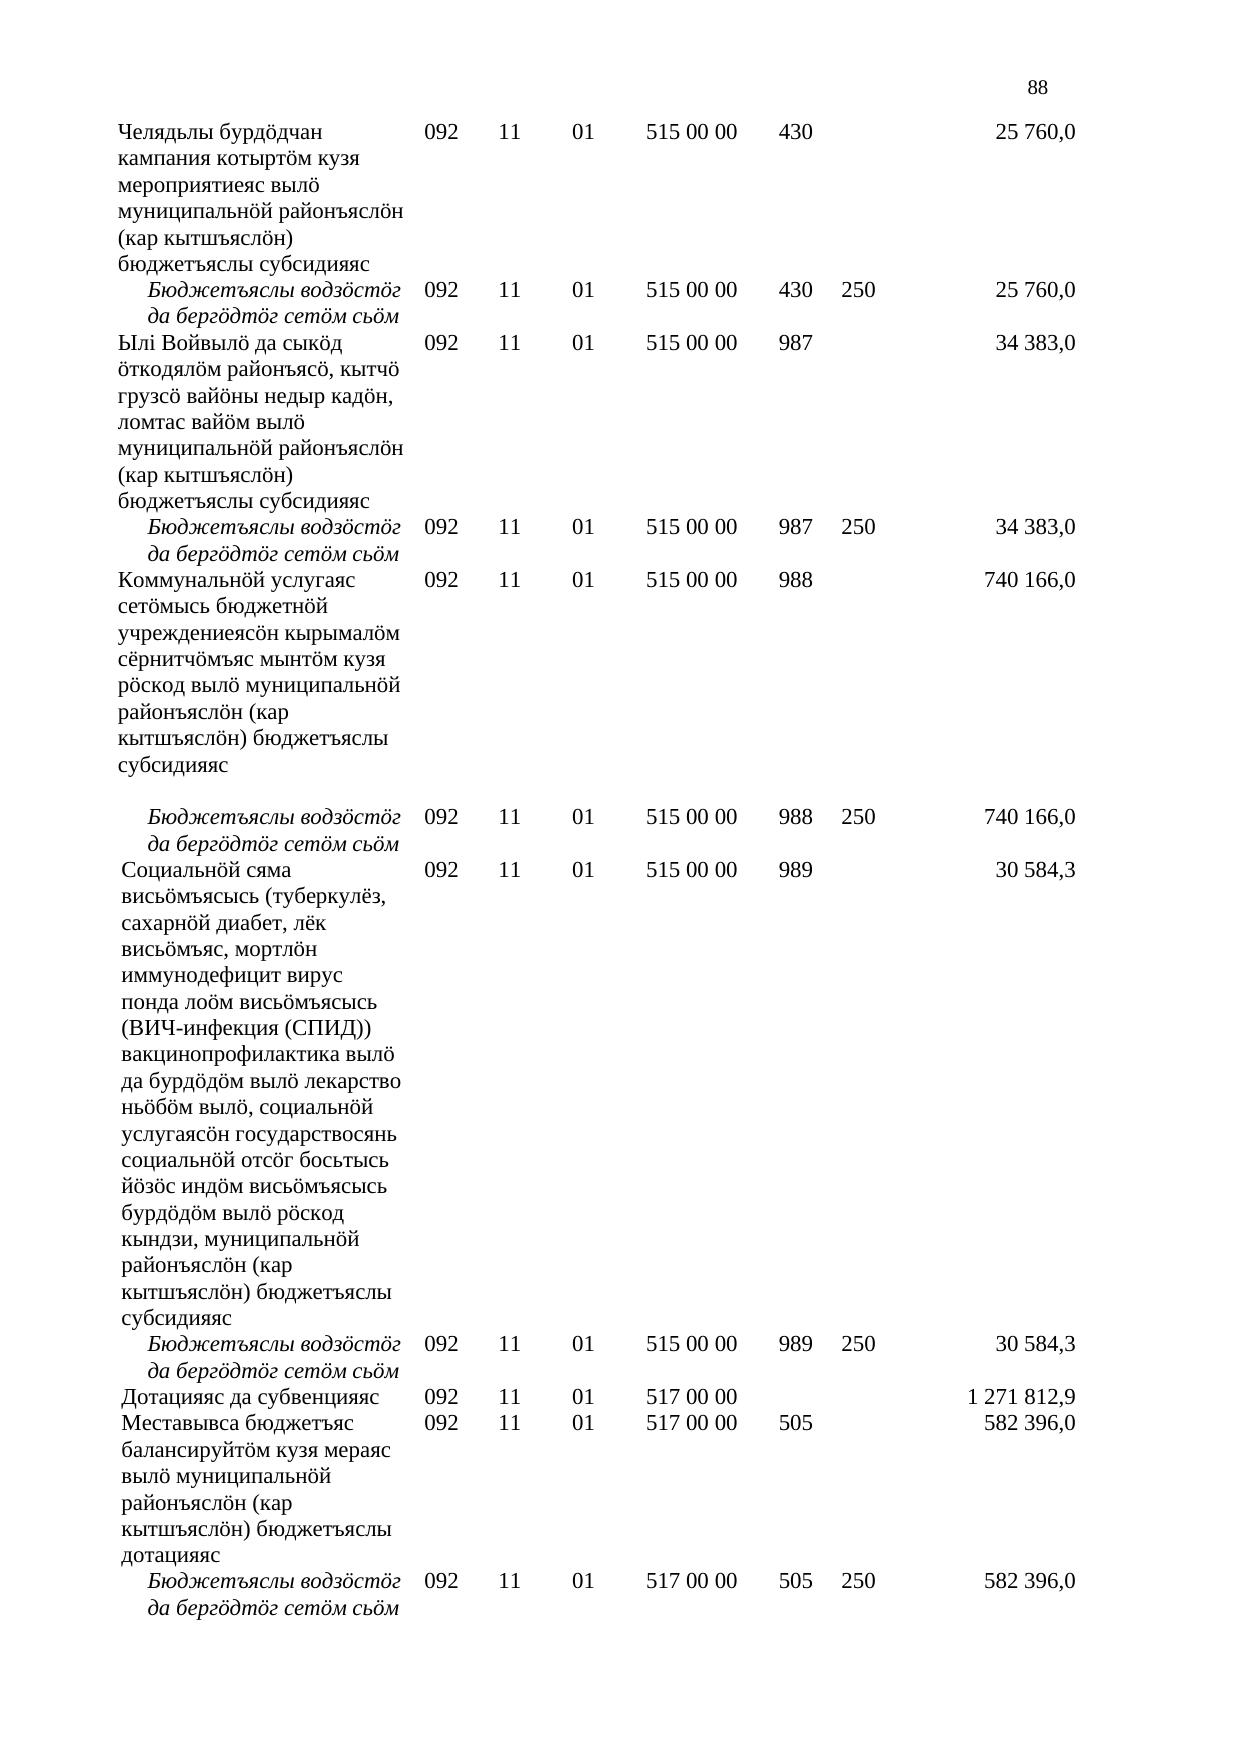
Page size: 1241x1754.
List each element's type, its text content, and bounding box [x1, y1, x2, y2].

table_cell Бюджетъяслы водзöстöг да бергöдтöг сетöм сьöм [109, 1568, 415, 1620]
table_cell 01 [563, 1568, 637, 1620]
table_cell 430 [770, 276, 832, 329]
table_cell 988 [770, 566, 832, 803]
table_cell 092 [415, 566, 489, 803]
table_cell 740 166,0 [906, 803, 1084, 856]
table_cell 01 [563, 1410, 637, 1568]
table_cell 250 [832, 1568, 906, 1620]
table_cell 987 [770, 329, 832, 513]
table_cell 11 [489, 329, 563, 513]
table_cell 092 [415, 856, 489, 1330]
table_cell 092 [415, 803, 489, 856]
table_cell 01 [563, 856, 637, 1330]
table_cell 250 [832, 1330, 906, 1383]
table_cell 515 00 00 [637, 856, 770, 1330]
table_cell 11 [489, 566, 563, 803]
table_cell 505 [770, 1410, 832, 1568]
table_cell Меставывса бюджетъяс балансируйтöм кузя мераяс вылö муниципальнöй районъяслöн (кар кытшъяслöн) бюджетъяслы дотацияяс [109, 1410, 415, 1568]
table_cell 01 [563, 1383, 637, 1409]
table_cell Челядьлы бурдöдчан кампания котыртöм кузя мероприятиеяс вылö муниципальнöй районъяслöн (кар кытшъяслöн) бюджетъяслы субсидияяс [109, 118, 415, 276]
table_cell 11 [489, 1330, 563, 1383]
table_cell 988 [770, 803, 832, 856]
table_cell 34 383,0 [906, 514, 1084, 566]
table_cell 250 [832, 803, 906, 856]
table_cell 092 [415, 514, 489, 566]
table_cell 01 [563, 118, 637, 276]
table_cell 092 [415, 118, 489, 276]
table_cell [832, 1410, 906, 1568]
table_cell 989 [770, 856, 832, 1330]
table_cell 01 [563, 276, 637, 329]
table_cell 582 396,0 [906, 1410, 1084, 1568]
table_cell 01 [563, 803, 637, 856]
table_cell Дотацияяс да субвенцияяс [109, 1383, 415, 1409]
table_cell 515 00 00 [637, 566, 770, 803]
table_cell 01 [563, 1330, 637, 1383]
table_cell [832, 856, 906, 1330]
table_cell Бюджетъяслы водзöстöг да бергöдтöг сетöм сьöм [109, 803, 415, 856]
table_cell 25 760,0 [906, 276, 1084, 329]
table_cell [832, 329, 906, 513]
table_cell 01 [563, 566, 637, 803]
table_cell Бюджетъяслы водзöстöг да бергöдтöг сетöм сьöм [109, 276, 415, 329]
table_cell 11 [489, 803, 563, 856]
table_cell 515 00 00 [637, 1330, 770, 1383]
table_cell 505 [770, 1568, 832, 1620]
table_cell 517 00 00 [637, 1568, 770, 1620]
table_cell 30 584,3 [906, 856, 1084, 1330]
table_cell 11 [489, 276, 563, 329]
table_cell 092 [415, 1383, 489, 1409]
table_cell 515 00 00 [637, 118, 770, 276]
table_cell 515 00 00 [637, 276, 770, 329]
table_cell [832, 566, 906, 803]
table_cell 11 [489, 1568, 563, 1620]
table_cell Коммунальнöй услугаяс сетöмысь бюджетнöй учреждениеясöн кырымалöм сёрнитчöмъяс мынтöм кузя рöскод вылö муниципальнöй районъяслöн (кар кытшъяслöн) бюджетъяслы субсидияяс [109, 566, 415, 803]
table_cell 01 [563, 329, 637, 513]
table_cell 11 [489, 118, 563, 276]
table_cell 989 [770, 1330, 832, 1383]
table_cell 092 [415, 329, 489, 513]
table_cell 11 [489, 1410, 563, 1568]
table_cell [770, 1383, 832, 1409]
table_cell 250 [832, 514, 906, 566]
table_cell 250 [832, 276, 906, 329]
table_cell 515 00 00 [637, 329, 770, 513]
table_cell 01 [563, 514, 637, 566]
table_cell 740 166,0 [906, 566, 1084, 803]
table_cell 11 [489, 1383, 563, 1409]
table_cell 11 [489, 856, 563, 1330]
table_cell 430 [770, 118, 832, 276]
table_cell 30 584,3 [906, 1330, 1084, 1383]
table_cell [832, 1383, 906, 1409]
table_cell 515 00 00 [637, 514, 770, 566]
table_cell 515 00 00 [637, 803, 770, 856]
table_cell 987 [770, 514, 832, 566]
table_cell Ылi Войвылö да сыкöд öткодялöм районъясö, кытчö грузсö вайöны недыр кадöн, ломтас вайöм вылö муниципальнöй районъяслöн (кар кытшъяслöн) бюджетъяслы субсидияяс [109, 329, 415, 513]
table_cell 1 271 812,9 [906, 1383, 1084, 1409]
table_cell 11 [489, 514, 563, 566]
table_cell Бюджетъяслы водзöстöг да бергöдтöг сетöм сьöм [109, 514, 415, 566]
table_cell 092 [415, 276, 489, 329]
table_cell 092 [415, 1568, 489, 1620]
table_cell 25 760,0 [906, 118, 1084, 276]
table_cell 517 00 00 [637, 1410, 770, 1568]
table_cell 582 396,0 [906, 1568, 1084, 1620]
table_cell Социальнöй сяма висьöмъясысь (туберкулёз, сахарнöй диабет, лёк висьöмъяс, мортлöн иммунодефицит вирус понда лоöм висьöмъясысь (ВИЧ-инфекция (СПИД)) вакцинопрофилактика вылö да бурдöдöм вылö лекарство ньöбöм вылö, социальнöй услугаясöн государствосянь социальнöй отсöг босьтысь йöзöс индöм висьöмъясысь бурдöдöм вылö рöскод кындзи, муниципальнöй районъяслöн (кар кытшъяслöн) бюджетъяслы субсидияяс [109, 856, 415, 1330]
table_cell 34 383,0 [906, 329, 1084, 513]
table_cell [832, 118, 906, 276]
table_cell 517 00 00 [637, 1383, 770, 1409]
table_cell 092 [415, 1330, 489, 1383]
table_cell Бюджетъяслы водзöстöг да бергöдтöг сетöм сьöм [109, 1330, 415, 1383]
table_cell 092 [415, 1410, 489, 1568]
